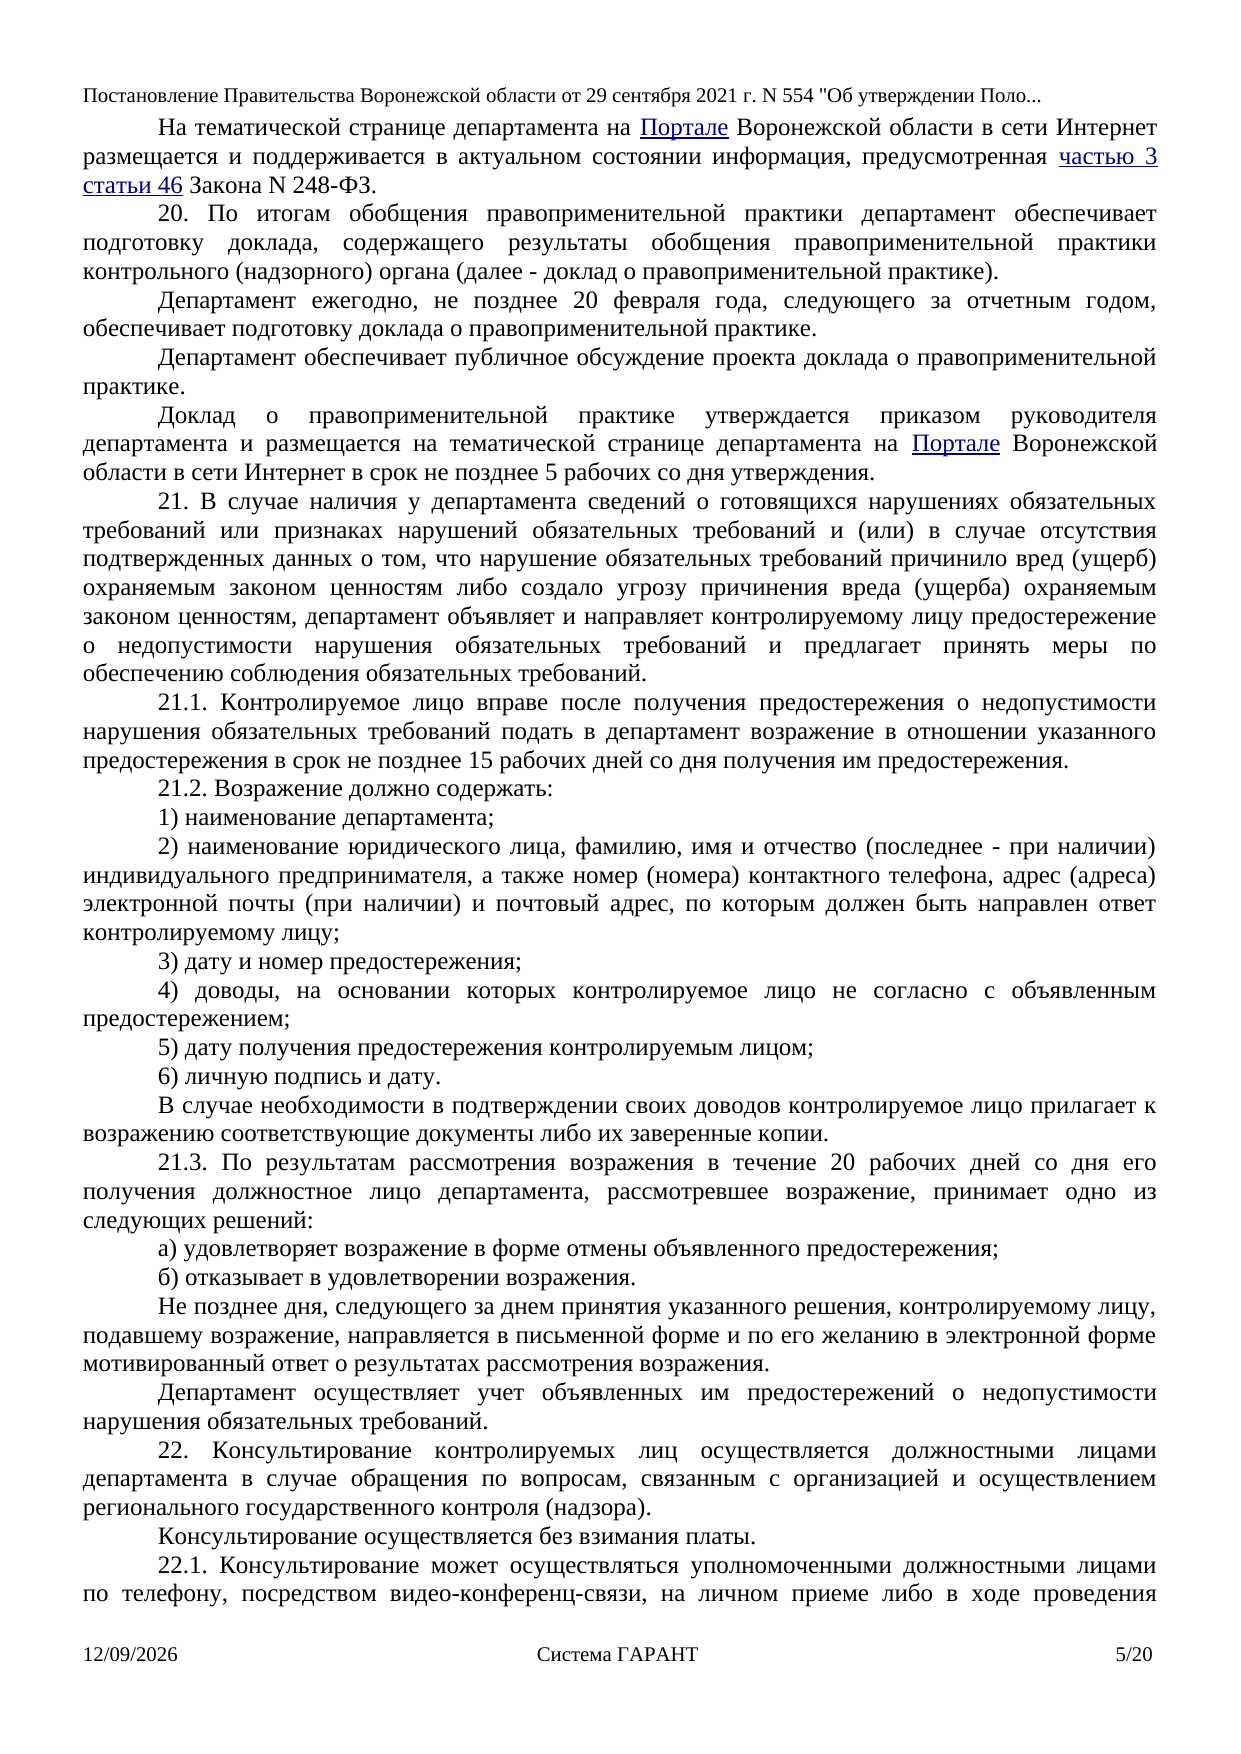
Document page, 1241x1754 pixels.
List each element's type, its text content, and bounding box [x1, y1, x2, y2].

text 22. Консультирование контролируемых лиц осуществляется должностными лицами департамента в случае обращения по вопросам, связанным с организацией и осуществлением регионального государственного контроля (надзора). [83, 1435, 1157, 1521]
text 5) дату получения предостережения контролируемым лицом; [83, 1032, 1157, 1061]
text Доклад о правоприменительной практике утверждается приказом руководителя департамента и размещается на тематической странице департамента на Портале Воронежской области в сети Интернет в срок не позднее 5 рабочих со дня утверждения. [83, 400, 1157, 486]
text Консультирование осуществляется без взимания платы. [83, 1521, 1157, 1550]
text 3) дату и номер предостережения; [83, 946, 1157, 975]
text 21.3. По результатам рассмотрения возражения в течение 20 рабочих дней со дня его получения должностное лицо департамента, рассмотревшее возражение, принимает одно из следующих решений: [83, 1147, 1157, 1233]
text 22.1. Консультирование может осуществляться уполномоченными должностными лицами по телефону, посредством видео-конференц-связи, на личном приеме либо в ходе проведения [83, 1550, 1157, 1607]
text 4) доводы, на основании которых контролируемое лицо не согласно с объявленным предостережением; [83, 975, 1157, 1032]
text Не позднее дня, следующего за днем принятия указанного решения, контролируемому лицу, подавшему возражение, направляется в письменной форме и по его желанию в электронной форме мотивированный ответ о результатах рассмотрения возражения. [83, 1291, 1157, 1377]
text 21. В случае наличия у департамента сведений о готовящихся нарушениях обязательных требований или признаках нарушений обязательных требований и (или) в случае отсутствия подтвержденных данных о том, что нарушение обязательных требований причинило вред (ущерб) охраняемым законом ценностям либо создало угрозу причинения вреда (ущерба) охраняемым законом ценностям, департамент объявляет и направляет контролируемому лицу предостережение о недопустимости нарушения обязательных требований и предлагает принять меры по обеспечению соблюдения обязательных требований. [83, 486, 1157, 687]
text б) отказывает в удовлетворении возражения. [83, 1262, 1157, 1291]
text 6) личную подпись и дату. [83, 1061, 1157, 1090]
text 20. По итогам обобщения правоприменительной практики департамент обеспечивает подготовку доклада, содержащего результаты обобщения правоприменительной практики контрольного (надзорного) органа (далее - доклад о правоприменительной практике). [83, 198, 1157, 285]
text Департамент обеспечивает публичное обсуждение проекта доклада о правоприменительной практике. [83, 342, 1157, 400]
text 2) наименование юридического лица, фамилию, имя и отчество (последнее - при наличии) индивидуального предпринимателя, а также номер (номера) контактного телефона, адрес (адреса) электронной почты (при наличии) и почтовый адрес, по которым должен быть направлен ответ контролируемому лицу; [83, 831, 1157, 946]
text В случае необходимости в подтверждении своих доводов контролируемое лицо прилагает к возражению соответствующие документы либо их заверенные копии. [83, 1090, 1157, 1147]
text 21.1. Контролируемое лицо вправе после получения предостережения о недопустимости нарушения обязательных требований подать в департамент возражение в отношении указанного предостережения в срок не позднее 15 рабочих дней со дня получения им предостережения. [83, 687, 1157, 773]
text 21.2. Возражение должно содержать: [83, 773, 1157, 802]
text а) удовлетворяет возражение в форме отмены объявленного предостережения; [83, 1233, 1157, 1262]
text 1) наименование департамента; [83, 802, 1157, 831]
text На тематической странице департамента на Портале Воронежской области в сети Интернет размещается и поддерживается в актуальном состоянии информация, предусмотренная частью 3 статьи 46 Закона N 248-ФЗ. [83, 112, 1157, 198]
text Департамент осуществляет учет объявленных им предостережений о недопустимости нарушения обязательных требований. [83, 1377, 1157, 1435]
text Департамент ежегодно, не позднее 20 февраля года, следующего за отчетным годом, обеспечивает подготовку доклада о правоприменительной практике. [83, 285, 1157, 342]
